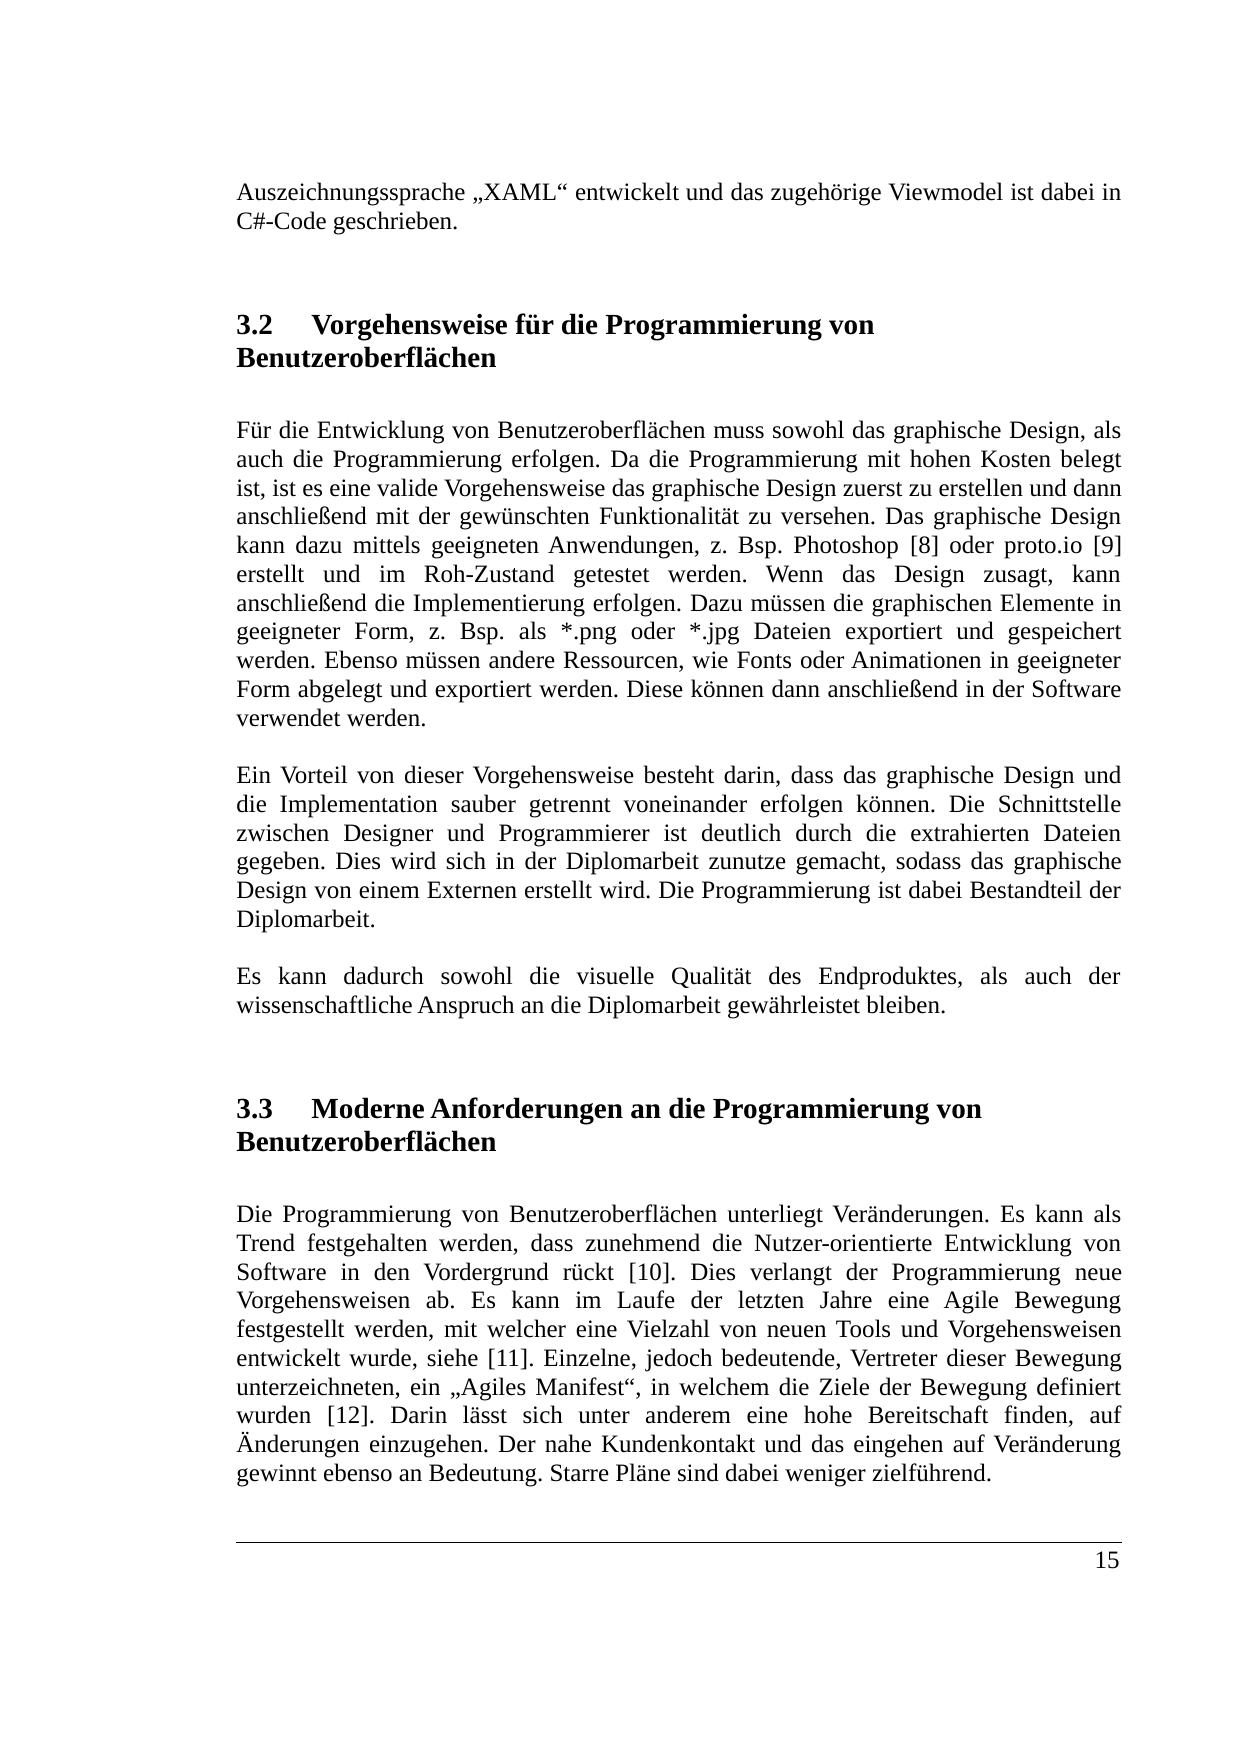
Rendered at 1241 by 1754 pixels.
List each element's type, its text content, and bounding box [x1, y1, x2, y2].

text Die Programmierung von Benutzeroberflächen unterliegt Veränderungen. Es kann als Trend festgehalten werden, dass zunehmend die Nutzer-orientierte Entwicklung von Software in den Vordergrund rückt [10]. Dies verlangt der Programmierung neue Vorgehensweisen ab. Es kann im Laufe der letzten Jahre eine Agile Bewegung festgestellt werden, mit welcher eine Vielzahl von neuen Tools und Vorgehensweisen entwickelt wurde, siehe [11]. Einzelne, jedoch bedeutende, Vertreter dieser Bewegung unterzeichneten, ein „Agiles Manifest“, in welchem die Ziele der Bewegung definiert wurden [12]. Darin lässt sich unter anderem eine hohe Bereitschaft finden, auf Änderungen einzugehen. Der nahe Kundenkontakt und das eingehen auf Veränderung gewinnt ebenso an Bedeutung. Starre Pläne sind dabei weniger zielführend. [236, 1199, 1122, 1487]
text Es kann dadurch sowohl die visuelle Qualität des Endproduktes, als auch der wissenschaftliche Anspruch an die Diplomarbeit gewährleistet bleiben. [236, 961, 1122, 1019]
text Für die Entwicklung von Benutzeroberflächen muss sowohl das graphische Design, als auch die Programmierung erfolgen. Da die Programmierung mit hohen Kosten belegt ist, ist es eine valide Vorgehensweise das graphische Design zuerst zu erstellen und dann anschließend mit der gewünschten Funktionalität zu versehen. Das graphische Design kann dazu mittels geeigneten Anwendungen, z. Bsp. Photoshop [8] oder proto.io [9] erstellt und im Roh-Zustand getestet werden. Wenn das Design zusagt, kann anschließend die Implementierung erfolgen. Dazu müssen die graphischen Elemente in geeigneter Form, z. Bsp. als *.png oder *.jpg Dateien exportiert und gespeichert werden. Ebenso müssen andere Ressourcen, wie Fonts oder Animationen in geeigneter Form abgelegt und exportiert werden. Diese können dann anschließend in der Software verwendet werden. [236, 415, 1122, 731]
text Auszeichnungssprache „XAML“ entwickelt und das zugehörige Viewmodel ist dabei in C#-Code geschrieben. [236, 177, 1122, 235]
text Ein Vorteil von dieser Vorgehensweise besteht darin, dass das graphische Design und die Implementation sauber getrennt voneinander erfolgen können. Die Schnittstelle zwischen Designer und Programmierer ist deutlich durch die extrahierten Dateien gegeben. Dies wird sich in der Diplomarbeit zunutze gemacht, sodass das graphische Design von einem Externen erstellt wird. Die Programmierung ist dabei Bestandteil der Diplomarbeit. [236, 760, 1122, 933]
subtitle Vorgehensweise für die Programmierung von Benutzeroberflächen [236, 307, 1122, 374]
subtitle Moderne Anforderungen an die Programmierung von Benutzeroberflächen [236, 1091, 1122, 1158]
